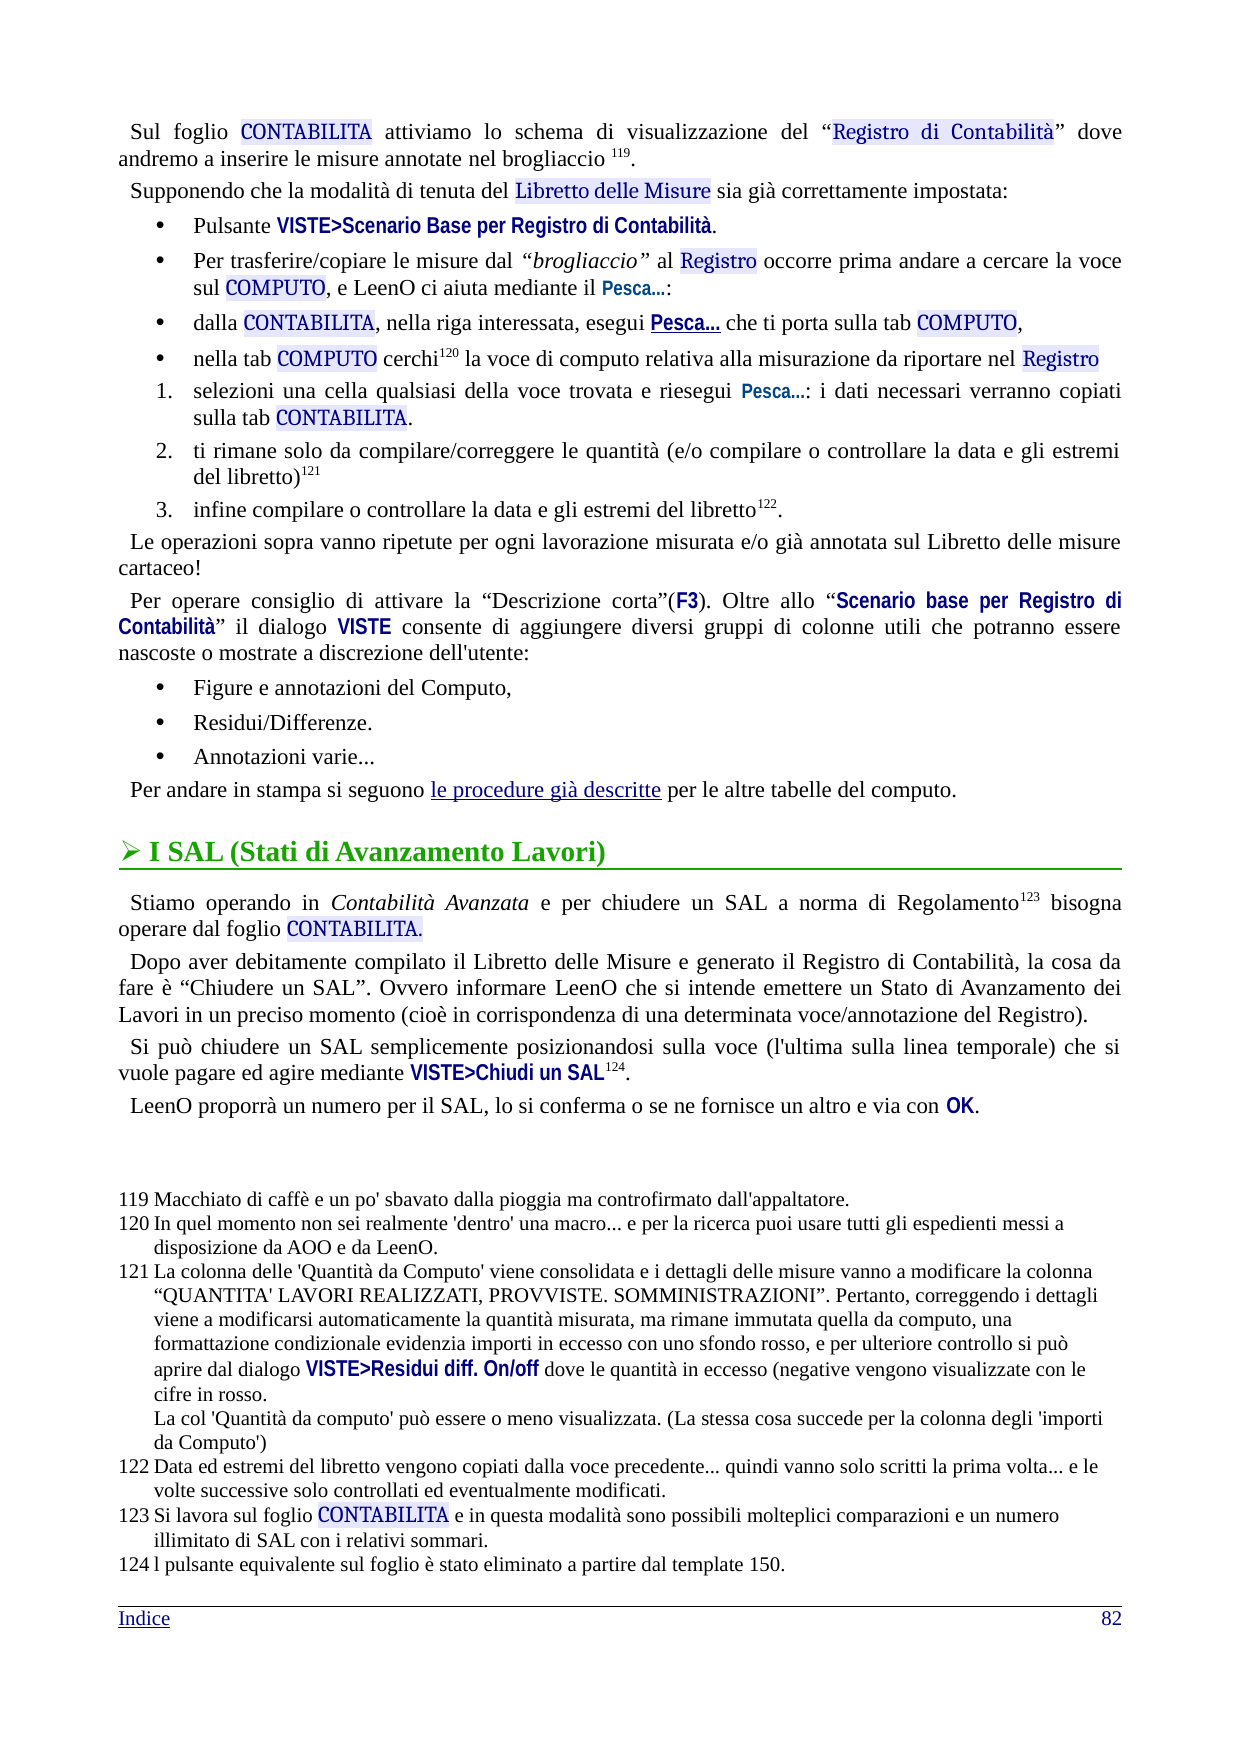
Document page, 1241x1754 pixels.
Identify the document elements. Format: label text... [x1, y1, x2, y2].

text Per operare consiglio di attivare la “Descrizione corta”(F3). Oltre allo “Scenario base per Registro di Contabilità” il dialogo VISTE consente di aggiungere diversi gruppi di colonne utili che potranno essere nascoste o mostrate a discrezione dell'utente: [118, 587, 1122, 666]
list Residui/Differenze. [156, 706, 1122, 735]
list ti rimane solo da compilare/correggere le quantità (e/o compilare o controllare la data e gli estremi del libretto) [156, 437, 1122, 490]
text Macchiato di caffè e un po' sbavato dalla pioggia ma controfirmato dall'appaltatore. [118, 1187, 1122, 1211]
text Per andare in stampa si seguono le procedure già descritte per le altre tabelle del computo. [118, 776, 1122, 802]
list Pulsante VISTE>Scenario Base per Registro di Contabilità. [156, 211, 1122, 239]
list Annotazioni varie... [156, 741, 1122, 770]
list La col 'Quantità da computo' può essere o meno visualizzata. (La stessa cosa succede per la colonna degli 'importi da Computo') [118, 1406, 1122, 1454]
text l pulsante equivalente sul foglio è stato eliminato a partire dal template 150. [118, 1552, 1122, 1576]
text Sul foglio CONTABILITA attiviamo lo schema di visualizzazione del “Registro di Contabilità” dove andremo a inserire le misure annotate nel brogliaccio . [118, 118, 1122, 172]
text Stiamo operando in Contabilità Avanzata e per chiudere un SAL a norma di Regolamento bisogna operare dal foglio CONTABILITA. [118, 889, 1122, 942]
list dalla CONTABILITA, nella riga interessata, esegui Pesca... che ti porta sulla tab COMPUTO, [156, 307, 1122, 337]
list infine compilare o controllare la data e gli estremi del libretto. [156, 496, 1122, 522]
list In quel momento non sei realmente 'dentro' una macro... e per la ricerca puoi usare tutti gli espedienti messi a disposizione da AOO e da LeenO. [118, 1211, 1122, 1259]
list selezioni una cella qualsiasi della voce trovata e riesegui Pesca...: i dati necessari verranno copiati sulla tab CONTABILITA. [156, 378, 1122, 431]
list Figure e annotazioni del Computo, [156, 672, 1122, 701]
text Dopo aver debitamente compilato il Libretto delle Misure e generato il Registro di Contabilità, la cosa da fare è “Chiudere un SAL”. Ovvero informare LeenO che si intende emettere un Stato di Avanzamento dei Lavori in un preciso momento (cioè in corrispondenza di una determinata voce/annotazione del Registro). [118, 948, 1122, 1027]
text Si può chiudere un SAL semplicemente posizionandosi sulla voce (l'ultima sulla linea temporale) che si vuole pagare ed agire mediante VISTE>Chiudi un SAL. [118, 1033, 1122, 1086]
text Supponendo che la modalità di tenuta del Libretto delle Misure sia già correttamente impostata: [118, 177, 1122, 204]
list nella tab COMPUTO cerchi la voce di computo relativa alla misurazione da riportare nel Registro [156, 342, 1122, 372]
text LeenO proporrà un numero per il SAL, lo si conferma o se ne fornisce un altro e via con OK. [118, 1092, 1122, 1118]
text Si lavora sul foglio CONTABILITA e in questa modalità sono possibili molteplici comparazioni e un numero illimitato di SAL con i relativi sommari. [118, 1502, 1122, 1552]
subtitle I SAL (Stati di Avanzamento Lavori) [119, 834, 1122, 868]
text Le operazioni sopra vanno ripetute per ogni lavorazione misurata e/o già annotata sul Libretto delle misure cartaceo! [118, 528, 1122, 581]
list La colonna delle 'Quantità da Computo' viene consolidata e i dettagli delle misure vanno a modificare la colonna “QUANTITA' LAVORI REALIZZATI, PROVVISTE. SOMMINISTRAZIONI”. Pertanto, correggendo i dettagli viene a modificarsi automaticamente la quantità misurata, ma rimane immutata quella da computo, una formattazione condizionale evidenzia importi in eccesso con uno sfondo rosso, e per ulteriore controllo si può aprire dal dialogo VISTE>Residui diff. On/off dove le quantità in eccesso (negative vengono visualizzate con le cifre in rosso. [118, 1259, 1122, 1406]
list Data ed estremi del libretto vengono copiati dalla voce precedente... quindi vanno solo scritti la prima volta... e le volte successive solo controllati ed eventualmente modificati. [118, 1454, 1122, 1502]
list Per trasferire/copiare le misure dal “brogliaccio” al Registro occorre prima andare a cercare la voce sul COMPUTO, e LeenO ci aiuta mediante il Pesca...: [156, 245, 1122, 301]
